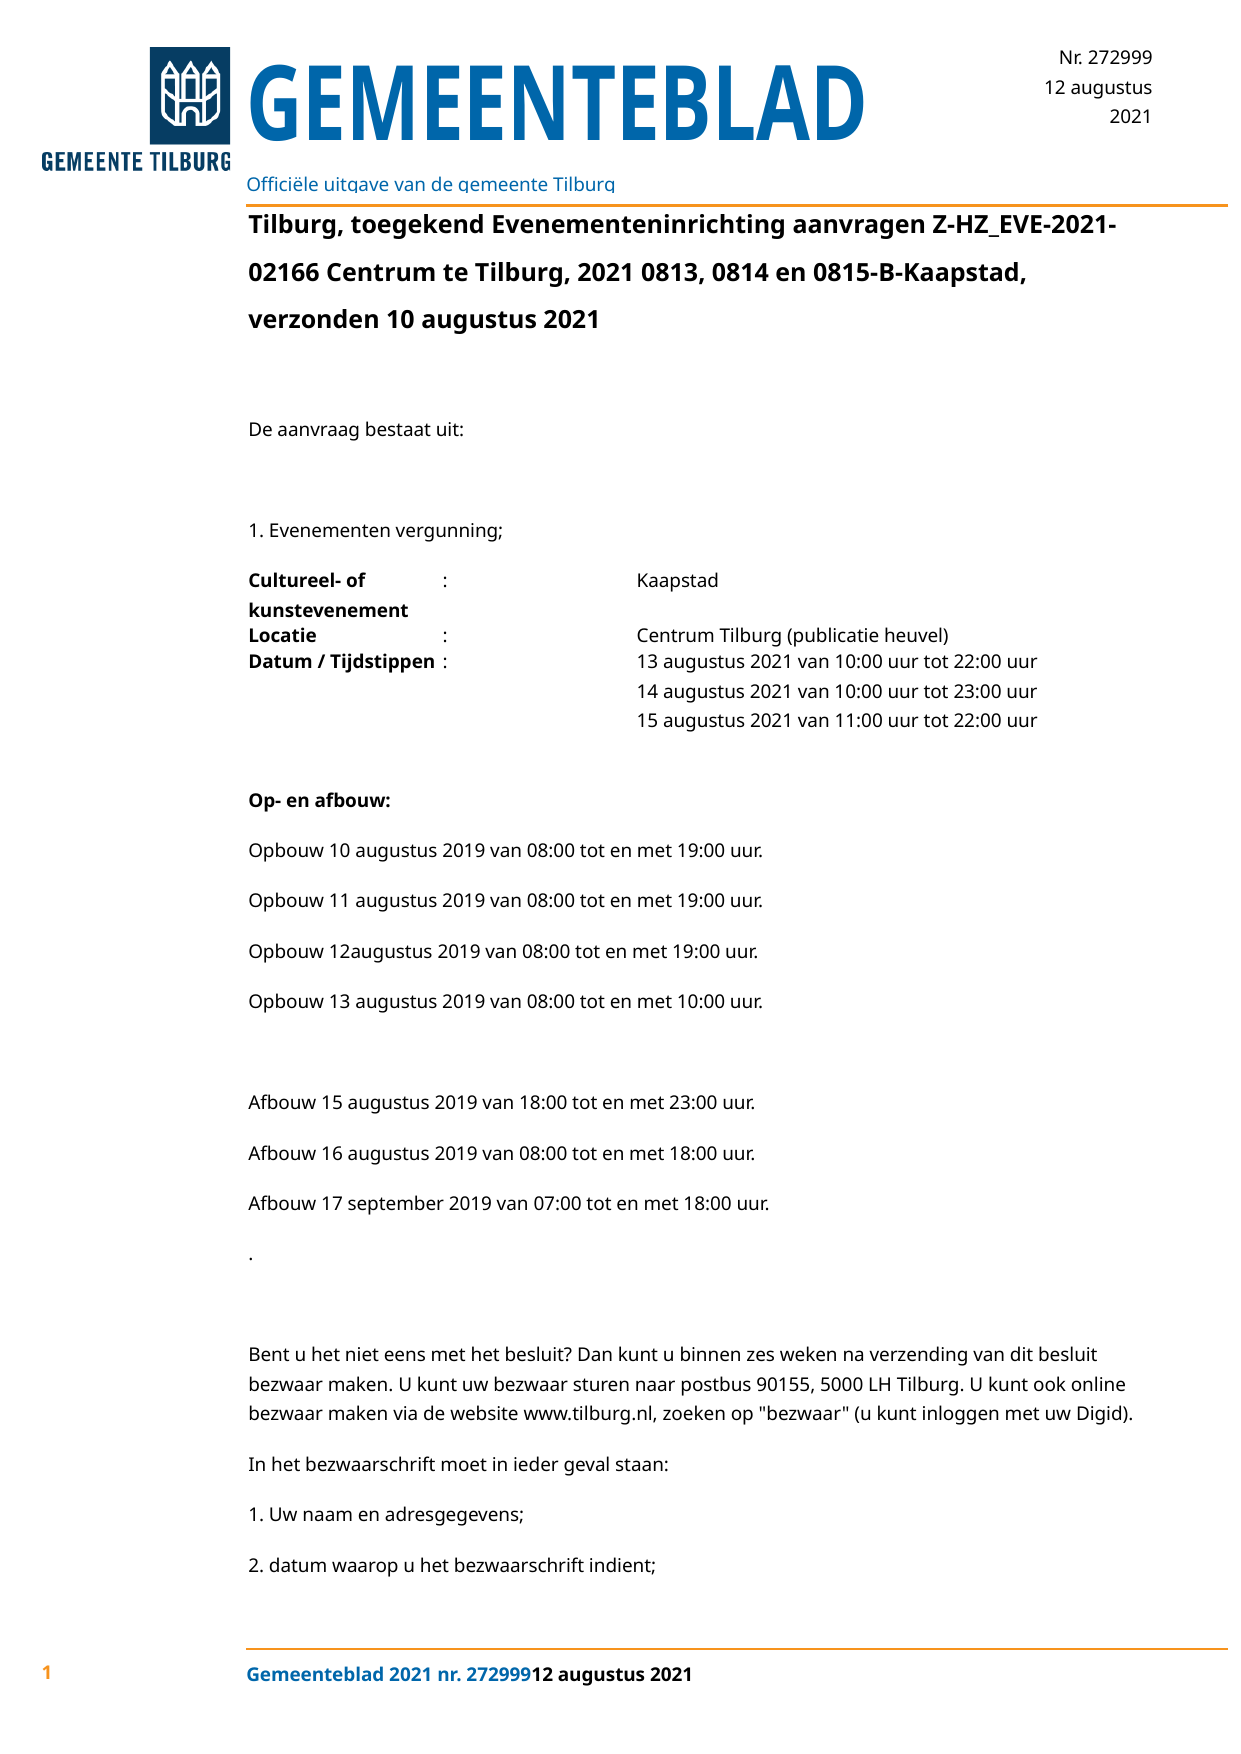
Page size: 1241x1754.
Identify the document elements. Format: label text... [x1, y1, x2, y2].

text 1. Uw naam en adresgegevens; [248, 1501, 1152, 1527]
text Bent u het niet eens met het besluit? Dan kunt u binnen zes weken na verzending van dit besluit bezwaar maken. U kunt uw bezwaar sturen naar postbus 90155, 5000 LH Tilburg. U kunt ook online bezwaar maken via de website www.tilburg.nl, zoeken op "bezwaar" (u kunt inloggen met uw Digid). [248, 1341, 1152, 1426]
table_header Kaapstad [636, 567, 1152, 623]
table_header : [442, 567, 636, 623]
text Tilburg, toegekend Evenementeninrichting aanvragen Z-HZ_EVE-2021-02166 Centrum te Tilburg, 2021 0813, 0814 en 0815-B-Kaapstad, verzonden 10 augustus 2021 [248, 207, 1152, 336]
text Opbouw 11 augustus 2019 van 08:00 tot en met 19:00 uur. [248, 888, 1152, 913]
text In het bezwaarschrift moet in ieder geval staan: [248, 1451, 1152, 1477]
table_cell : [442, 648, 636, 733]
text Op- en afbouw: [248, 787, 1152, 813]
table_cell Locatie [248, 623, 442, 648]
table_cell Centrum Tilburg (publicatie heuvel) [636, 623, 1152, 648]
text Afbouw 16 augustus 2019 van 08:00 tot en met 18:00 uur. [248, 1140, 1152, 1166]
table_header Cultureel- of kunstevenement [248, 567, 442, 623]
text Afbouw 17 september 2019 van 07:00 tot en met 18:00 uur. [248, 1190, 1152, 1216]
text . [248, 1241, 1152, 1266]
text Opbouw 13 augustus 2019 van 08:00 tot en met 10:00 uur. [248, 988, 1152, 1014]
table_cell Datum / Tijdstippen [248, 648, 442, 733]
text 2. datum waarop u het bezwaarschrift indient; [248, 1552, 1152, 1578]
picture [41, 47, 231, 172]
table_cell : [442, 623, 636, 648]
text 1. Evenementen vergunning; [248, 517, 1152, 542]
text Opbouw 10 augustus 2019 van 08:00 tot en met 19:00 uur. [248, 837, 1152, 863]
text Opbouw 12augustus 2019 van 08:00 tot en met 19:00 uur. [248, 938, 1152, 964]
text De aanvraag bestaat uit: [248, 416, 1152, 442]
table_cell 13 augustus 2021 van 10:00 uur tot 22:00 uur 14 augustus 2021 van 10:00 uur tot 23:00 uur 15 augustus 2021 van 11:00 uur tot 22:00 uur [636, 648, 1152, 733]
text Afbouw 15 augustus 2019 van 18:00 tot en met 23:00 uur. [248, 1089, 1152, 1115]
